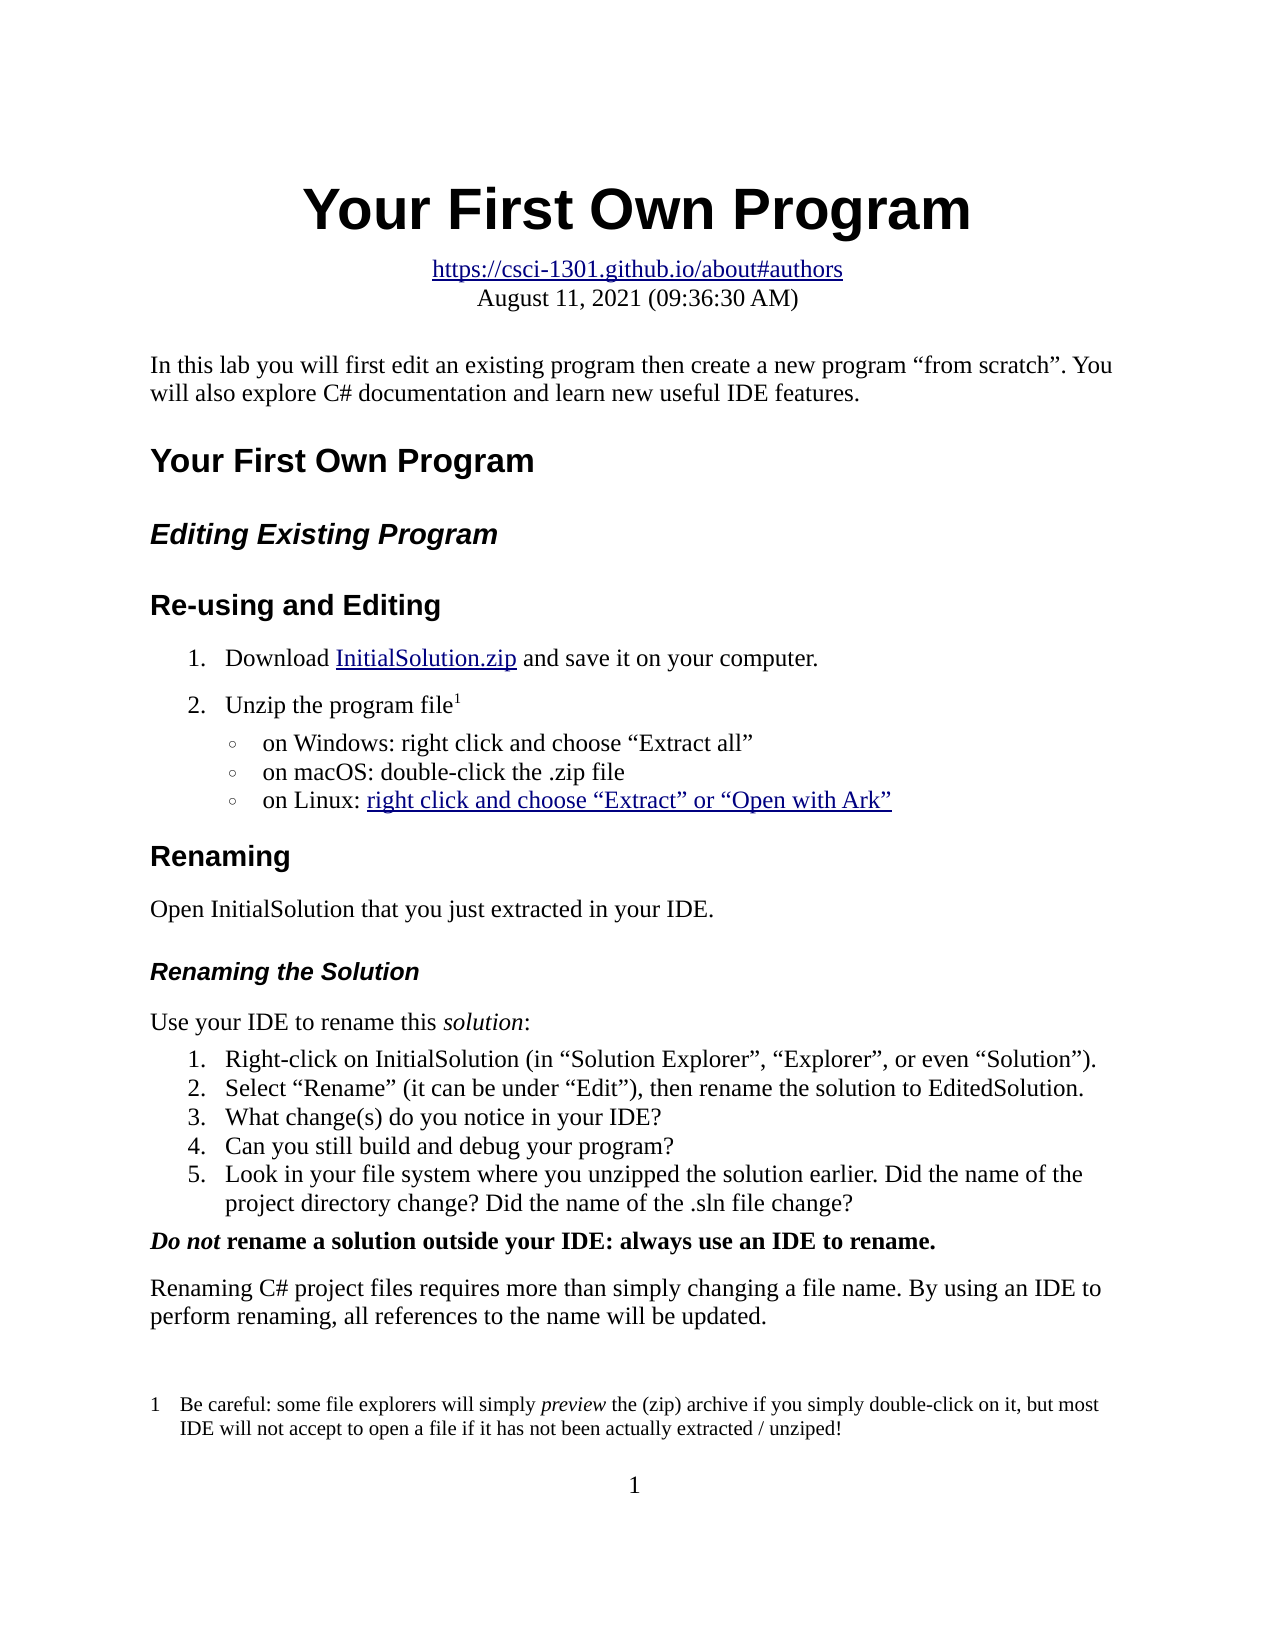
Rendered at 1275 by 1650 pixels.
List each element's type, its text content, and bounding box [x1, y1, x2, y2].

list Download InitialSolution.zip and save it on your computer. [187, 643, 1125, 672]
text Renaming C# project files requires more than simply changing a file name. By using an IDE to perform renaming, all references to the name will be updated. [150, 1273, 1125, 1330]
text August 11, 2021 (09:36:30 AM) [150, 283, 1125, 312]
list Right-click on InitialSolution (in “Solution Explorer”, “Explorer”, or even “Solution”). [187, 1044, 1125, 1073]
subtitle Editing Existing Program [150, 517, 1125, 551]
list Unzip the program file [187, 690, 1125, 719]
subtitle Your First Own Program [150, 441, 1125, 480]
list on Linux: right click and choose “Extract” or “Open with Ark” [225, 785, 1125, 814]
list Be careful: some file explorers will simply preview the (zip) archive if you simply double-click on it, but most IDE will not accept to open a file if it has not been actually extracted / unziped! [150, 1392, 1125, 1440]
text Use your IDE to rename this solution: [150, 1007, 1125, 1036]
text Open InitialSolution that you just extracted in your IDE. [150, 894, 1125, 923]
subtitle Renaming [150, 839, 1125, 873]
list Look in your file system where you unzipped the solution earlier. Did the name of the project directory change? Did the name of the .sln file change? [187, 1159, 1125, 1217]
text Do not rename a solution outside your IDE: always use an IDE to rename. [150, 1226, 1125, 1255]
list What change(s) do you notice in your IDE? [187, 1102, 1125, 1131]
subtitle Renaming the Solution [150, 957, 1125, 985]
list on Windows: right click and choose “Extract all” [225, 728, 1125, 757]
text In this lab you will first edit an existing program then create a new program “from scratch”. You will also explore C# documentation and learn new useful IDE features. [150, 350, 1125, 407]
list Can you still build and debug your program? [187, 1131, 1125, 1159]
title Your First Own Program [150, 175, 1125, 242]
list Select “Rename” (it can be under “Edit”), then rename the solution to EditedSolution. [187, 1073, 1125, 1102]
text https://csci-1301.github.io/about#authors [150, 254, 1125, 283]
subtitle Re-using and Editing [150, 588, 1125, 622]
list on macOS: double-click the .zip file [225, 757, 1125, 785]
